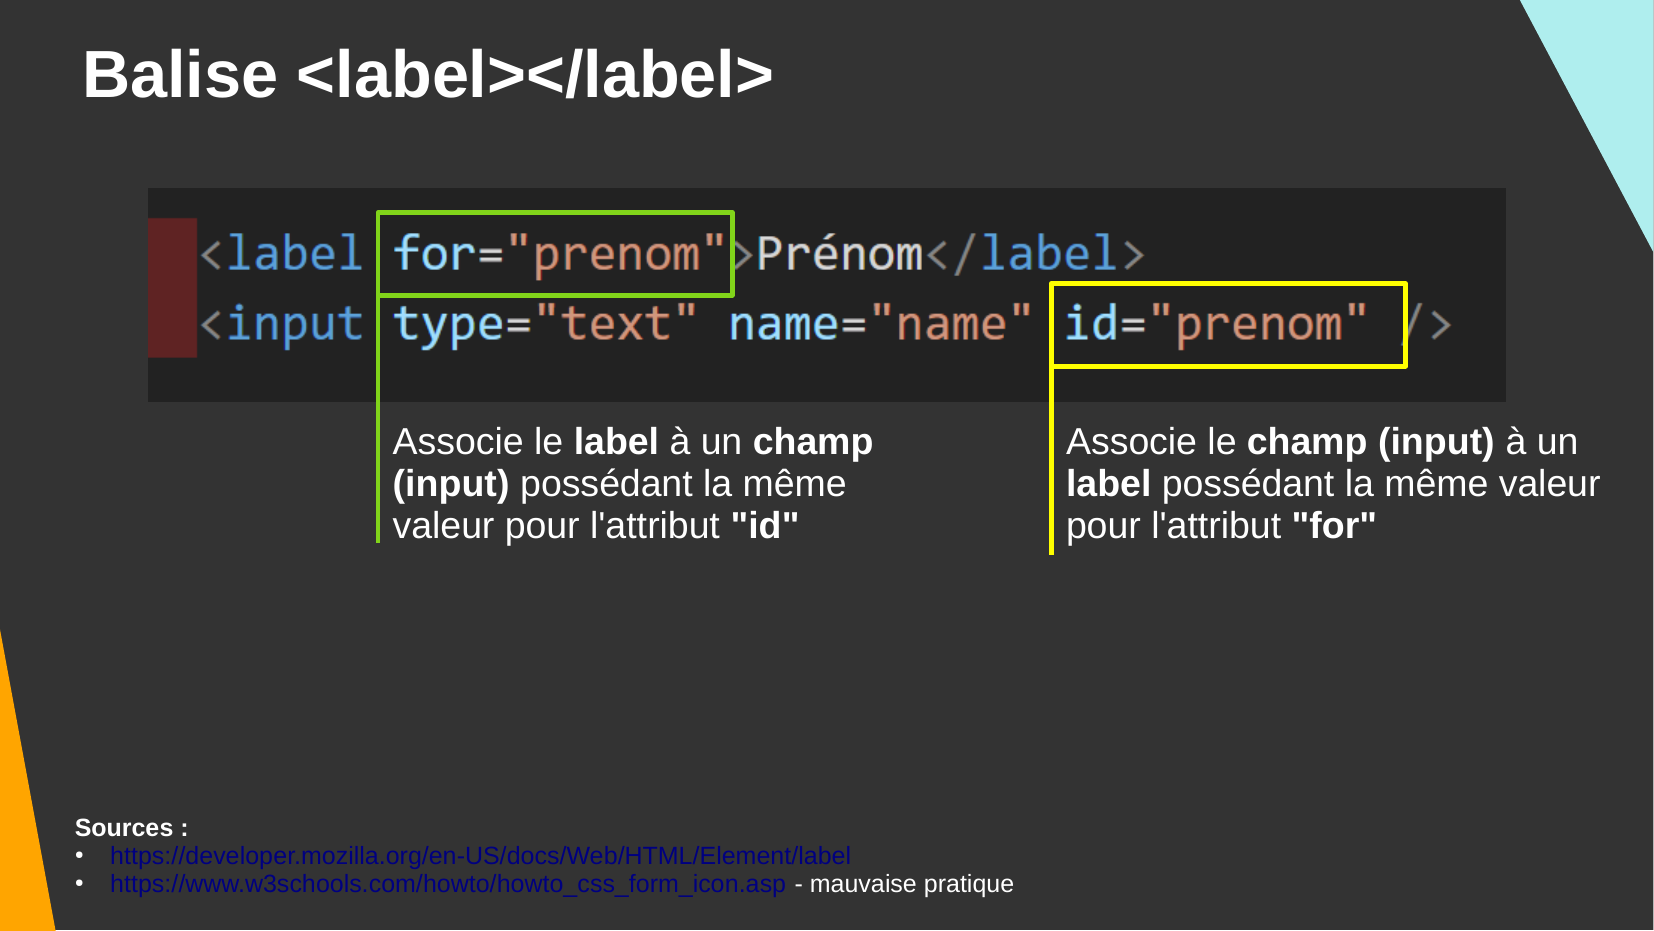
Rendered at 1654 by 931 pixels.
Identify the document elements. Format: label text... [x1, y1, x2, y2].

text_box Associe le label à un champ (input) possédant la même valeur pour l'attribut "id" [377, 413, 945, 555]
title Balise <label></label> [82, 37, 1571, 114]
text_box [0, 629, 56, 931]
text_box [1519, 0, 1654, 254]
text_box Sources : https://developer.mozilla.org/en-US/docs/Web/HTML/Element/label https://www.w3schools.com/howto/howto_css_form_icon.asp - mauvaise pratique [60, 806, 1546, 931]
picture [148, 188, 1506, 402]
text_box Associe le champ (input) à un label possédant la même valeur pour l'attribut "for" [1051, 413, 1619, 591]
picture [1054, 286, 1403, 364]
picture [380, 215, 730, 293]
